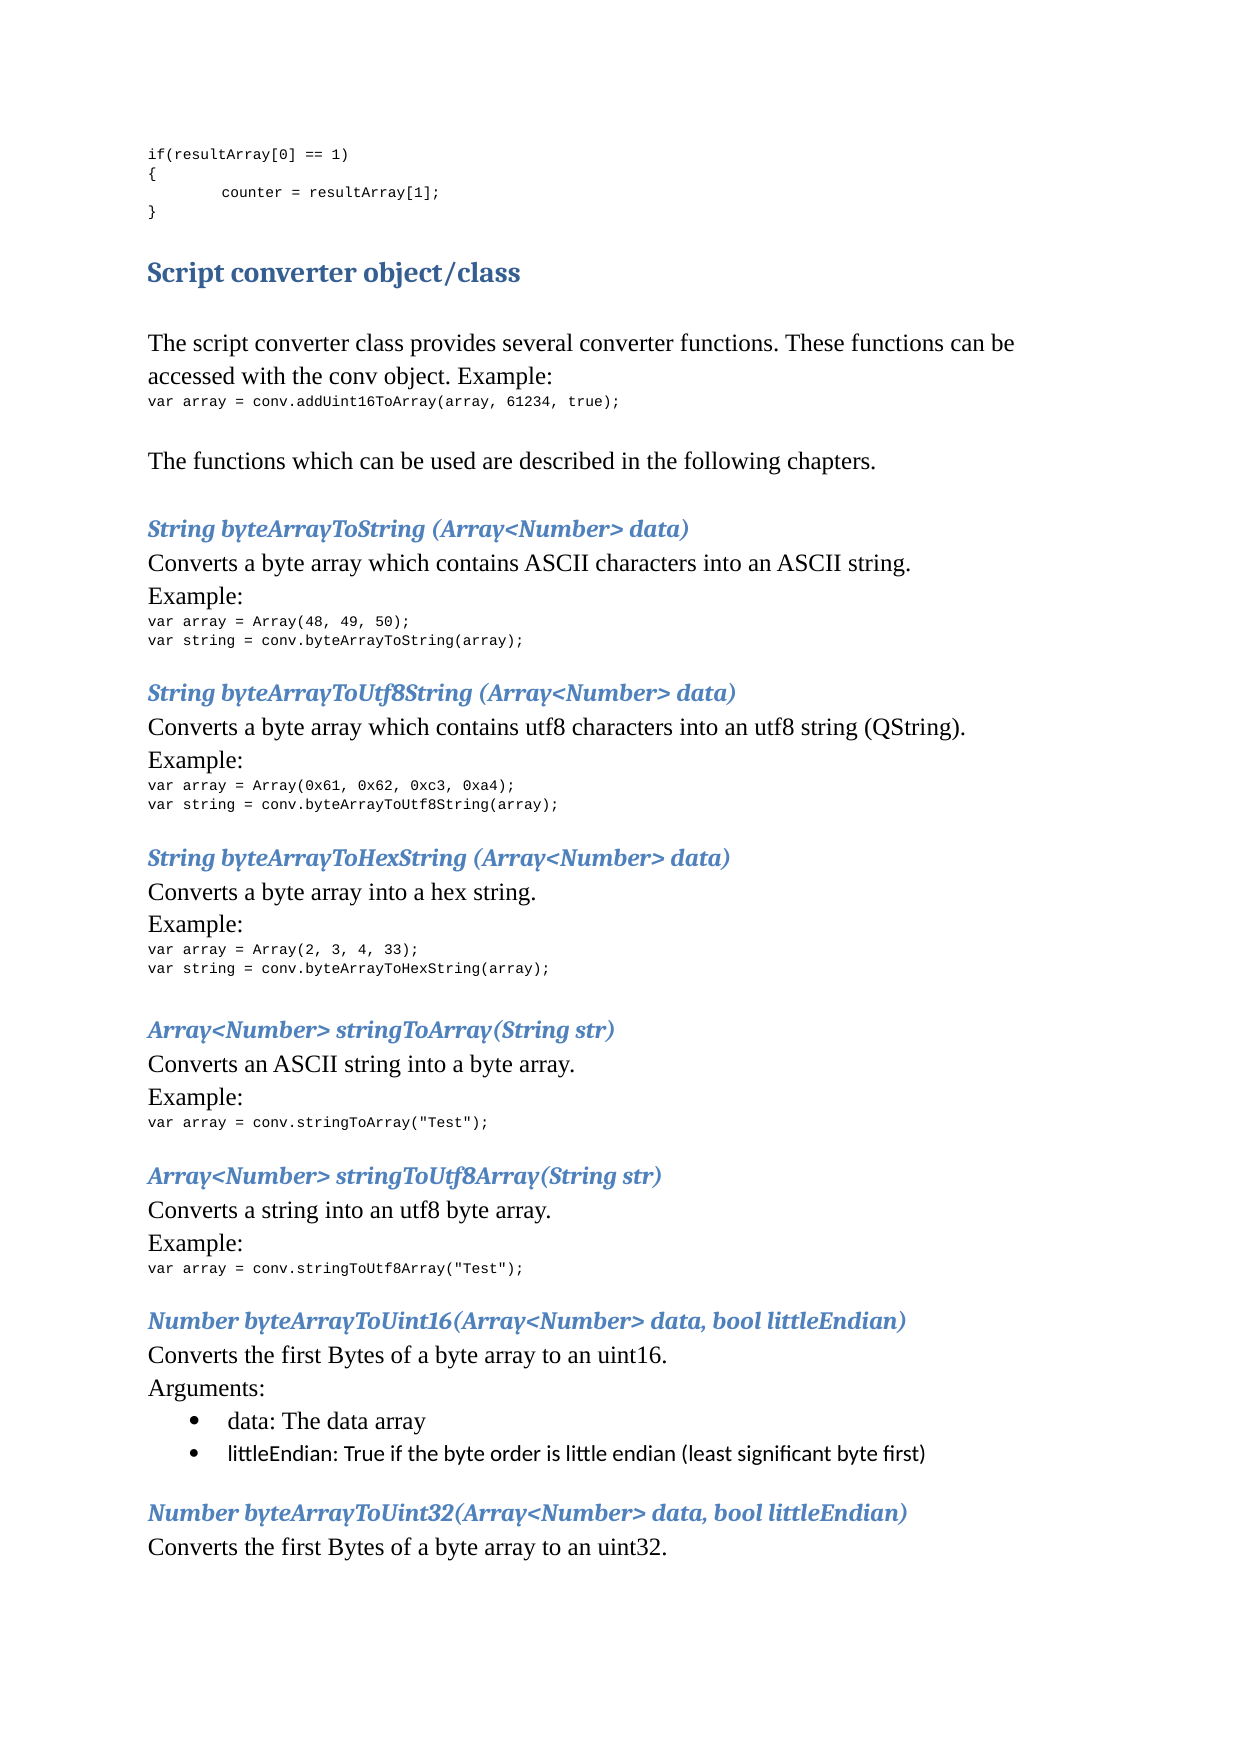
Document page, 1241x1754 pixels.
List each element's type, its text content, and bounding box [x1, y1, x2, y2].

text Example: [148, 1228, 1093, 1257]
text var array = Array(2, 3, 4, 33); [148, 943, 1093, 959]
subtitle String byteArrayToString (Array<Number> data) [148, 515, 1093, 544]
text var string = conv.byteArrayToHexString(array); [148, 962, 1093, 978]
text var array = conv.addUint16ToArray(array, 61234, true); [148, 394, 1093, 411]
text var array = Array(48, 49, 50); [148, 614, 1093, 631]
text Converts the first Bytes of a byte array to an uint32. [148, 1532, 1093, 1560]
text Example: [148, 745, 1093, 774]
subtitle Array<Number> stringToUtf8Array(String str) [148, 1162, 1093, 1191]
text The functions which can be used are described in the following chapters. [148, 446, 1093, 475]
subtitle Number byteArrayToUint32(Array<Number> data, bool littleEndian) [148, 1499, 1093, 1527]
list } [148, 204, 1093, 221]
text Example: [148, 581, 1093, 610]
subtitle String byteArrayToUtf8String (Array<Number> data) [148, 679, 1093, 708]
text Arguments: [148, 1373, 1093, 1402]
text var array = conv.stringToUtf8Array("Test"); [148, 1261, 1093, 1277]
list { [148, 167, 1093, 183]
subtitle Number byteArrayToUint16(Array<Number> data, bool littleEndian) [148, 1307, 1093, 1336]
list littleEndian: True if the byte order is little endian (least significant byte first) [190, 1439, 1093, 1467]
text Converts a byte array which contains ASCII characters into an ASCII string. [148, 548, 1093, 577]
text var string = conv.byteArrayToUtf8String(array); [148, 797, 1093, 814]
text Converts an ASCII string into a byte array. [148, 1049, 1093, 1078]
text Converts a byte array which contains utf8 characters into an utf8 string (QString). [148, 712, 1093, 741]
list if(resultArray[0] == 1) [148, 148, 1093, 164]
subtitle Script converter object/class [148, 256, 1093, 290]
text var string = conv.byteArrayToString(array); [148, 633, 1093, 649]
subtitle String byteArrayToHexString (Array<Number> data) [148, 843, 1093, 872]
subtitle Array<Number> stringToArray(String str) [148, 1016, 1093, 1045]
text var array = conv.stringToArray("Test"); [148, 1116, 1093, 1132]
text Example: [148, 1082, 1093, 1111]
text The script converter class provides several converter functions. These functions can be accessed with the conv object. Example: [148, 328, 1093, 390]
text Converts the first Bytes of a byte array to an uint16. [148, 1340, 1093, 1369]
text var array = Array(0x61, 0x62, 0xc3, 0xa4); [148, 778, 1093, 795]
list counter = resultArray[1]; [148, 186, 1093, 202]
text Converts a string into an utf8 byte array. [148, 1195, 1093, 1223]
text Example: [148, 909, 1093, 938]
list data: The data array [190, 1406, 1093, 1435]
text Converts a byte array into a hex string. [148, 877, 1093, 905]
